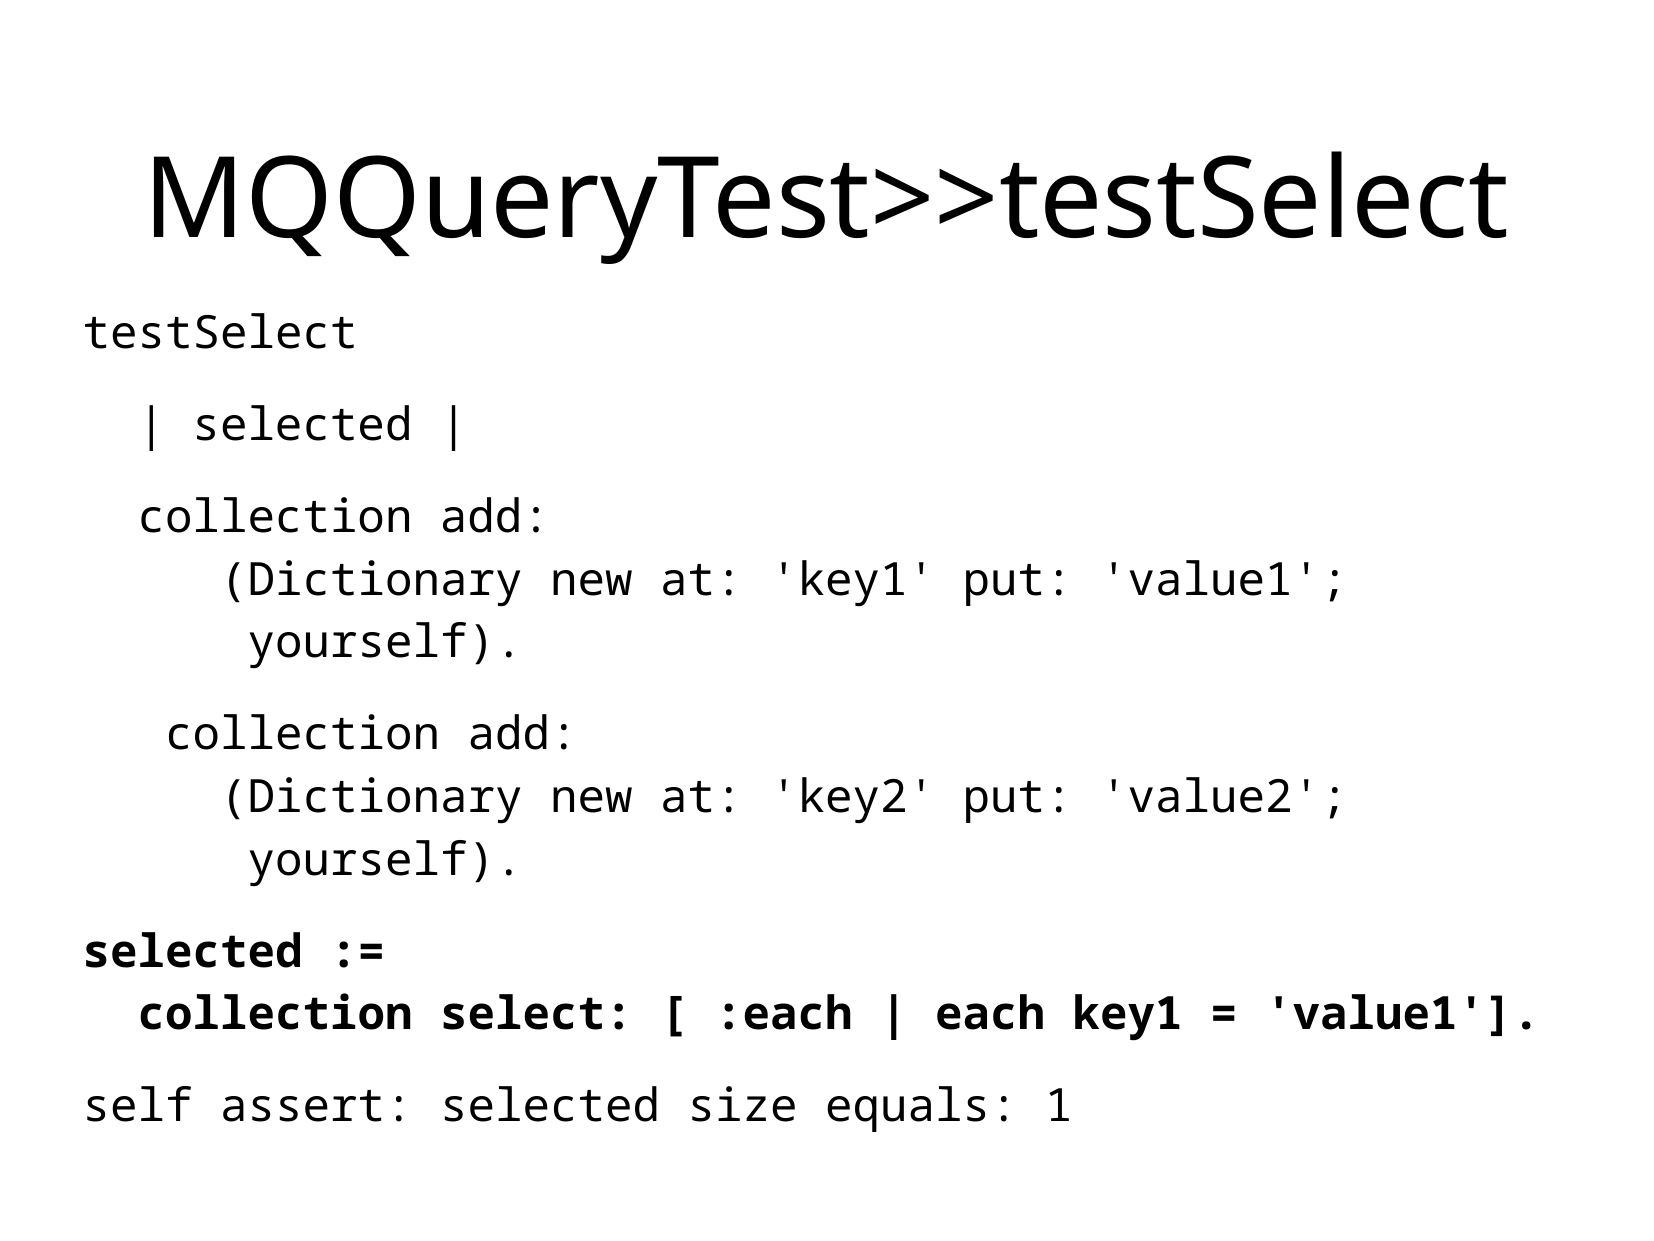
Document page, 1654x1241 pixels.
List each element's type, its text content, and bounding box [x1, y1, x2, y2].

list MQQueryTest>>testSelect testSelect | selected | collection add: (Dictionary new at: 'key1' put: 'value1'; yourself). collection add: (Dictionary new at: 'key2' put: 'value2'; yourself). selected := collection select: [ :each | each key1 = 'value1']. self assert: selected size equals: 1 [82, 59, 1571, 1193]
